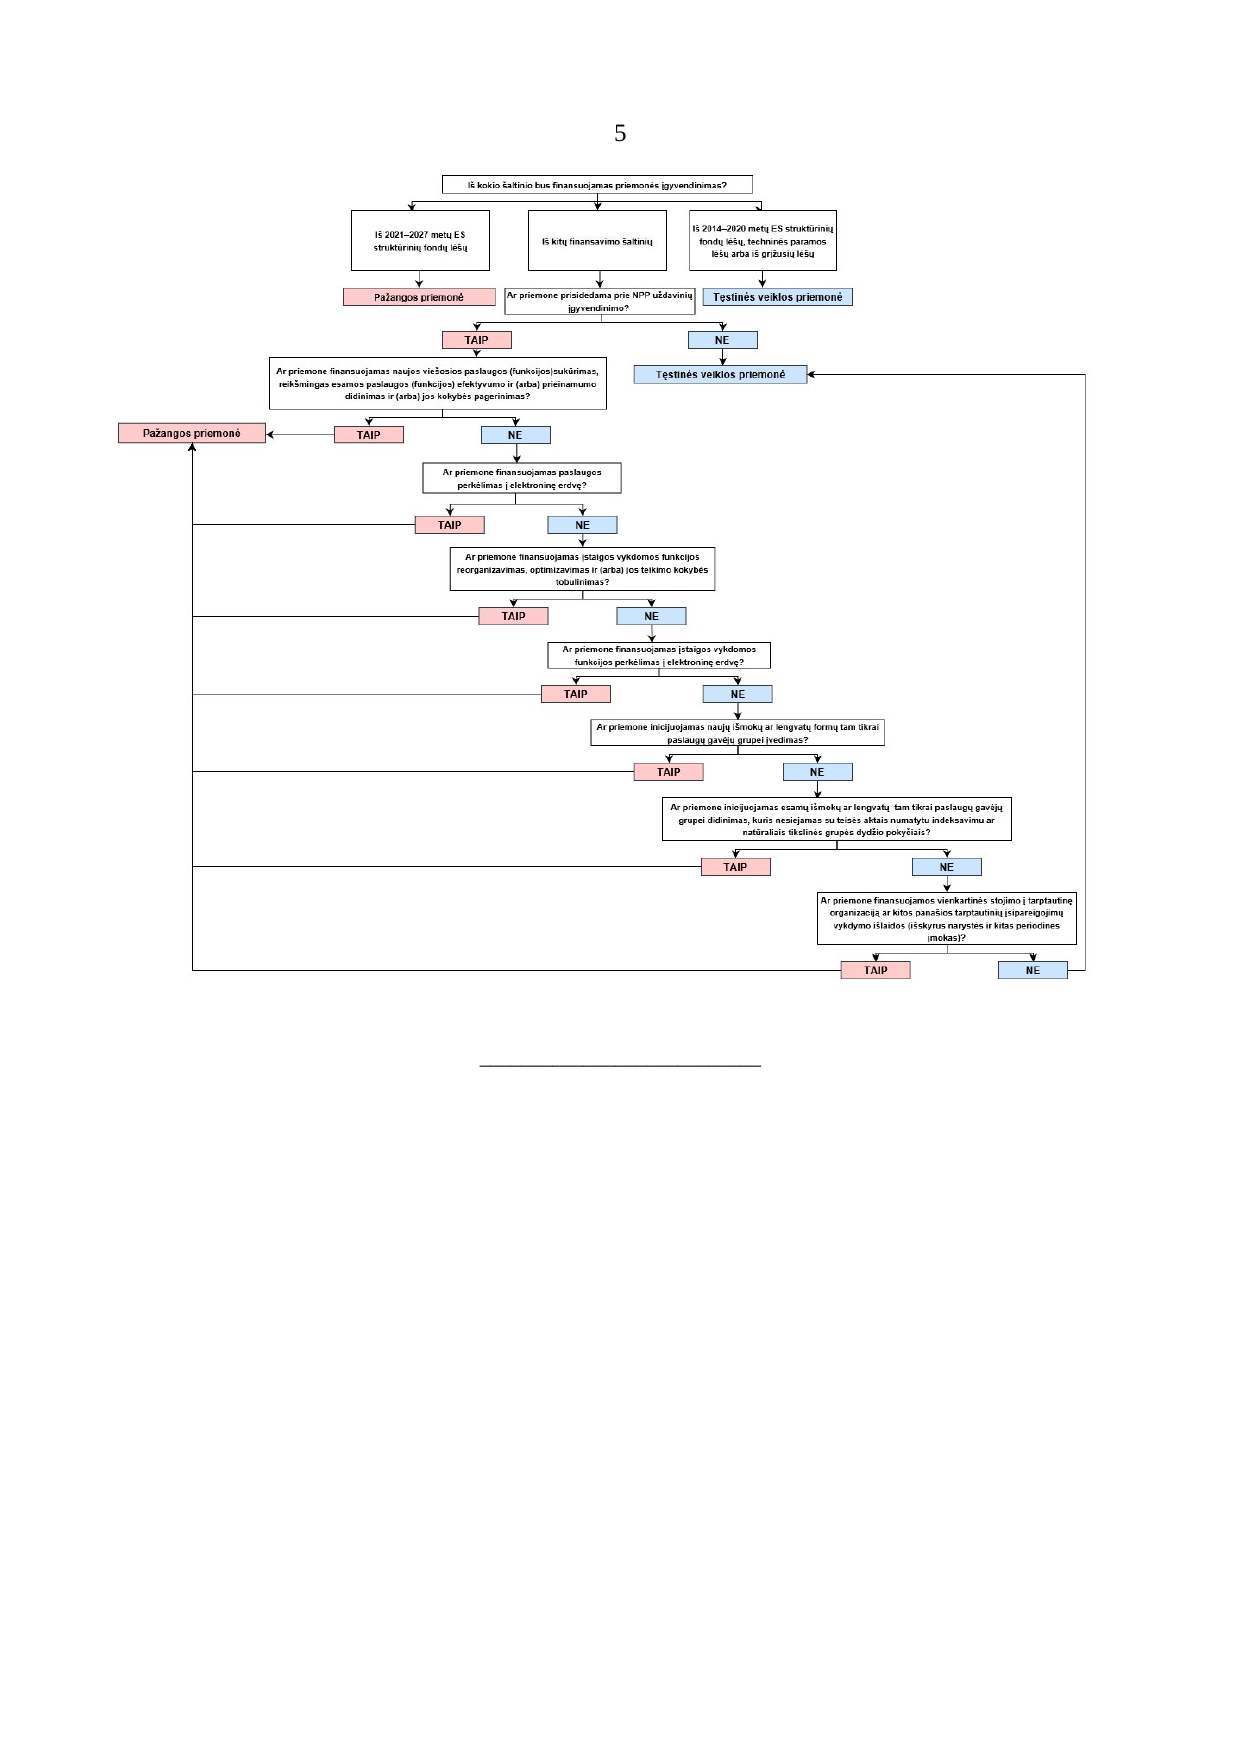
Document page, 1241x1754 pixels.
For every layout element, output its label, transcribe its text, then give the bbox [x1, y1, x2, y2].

text ___________________________ [118, 1045, 1122, 1069]
